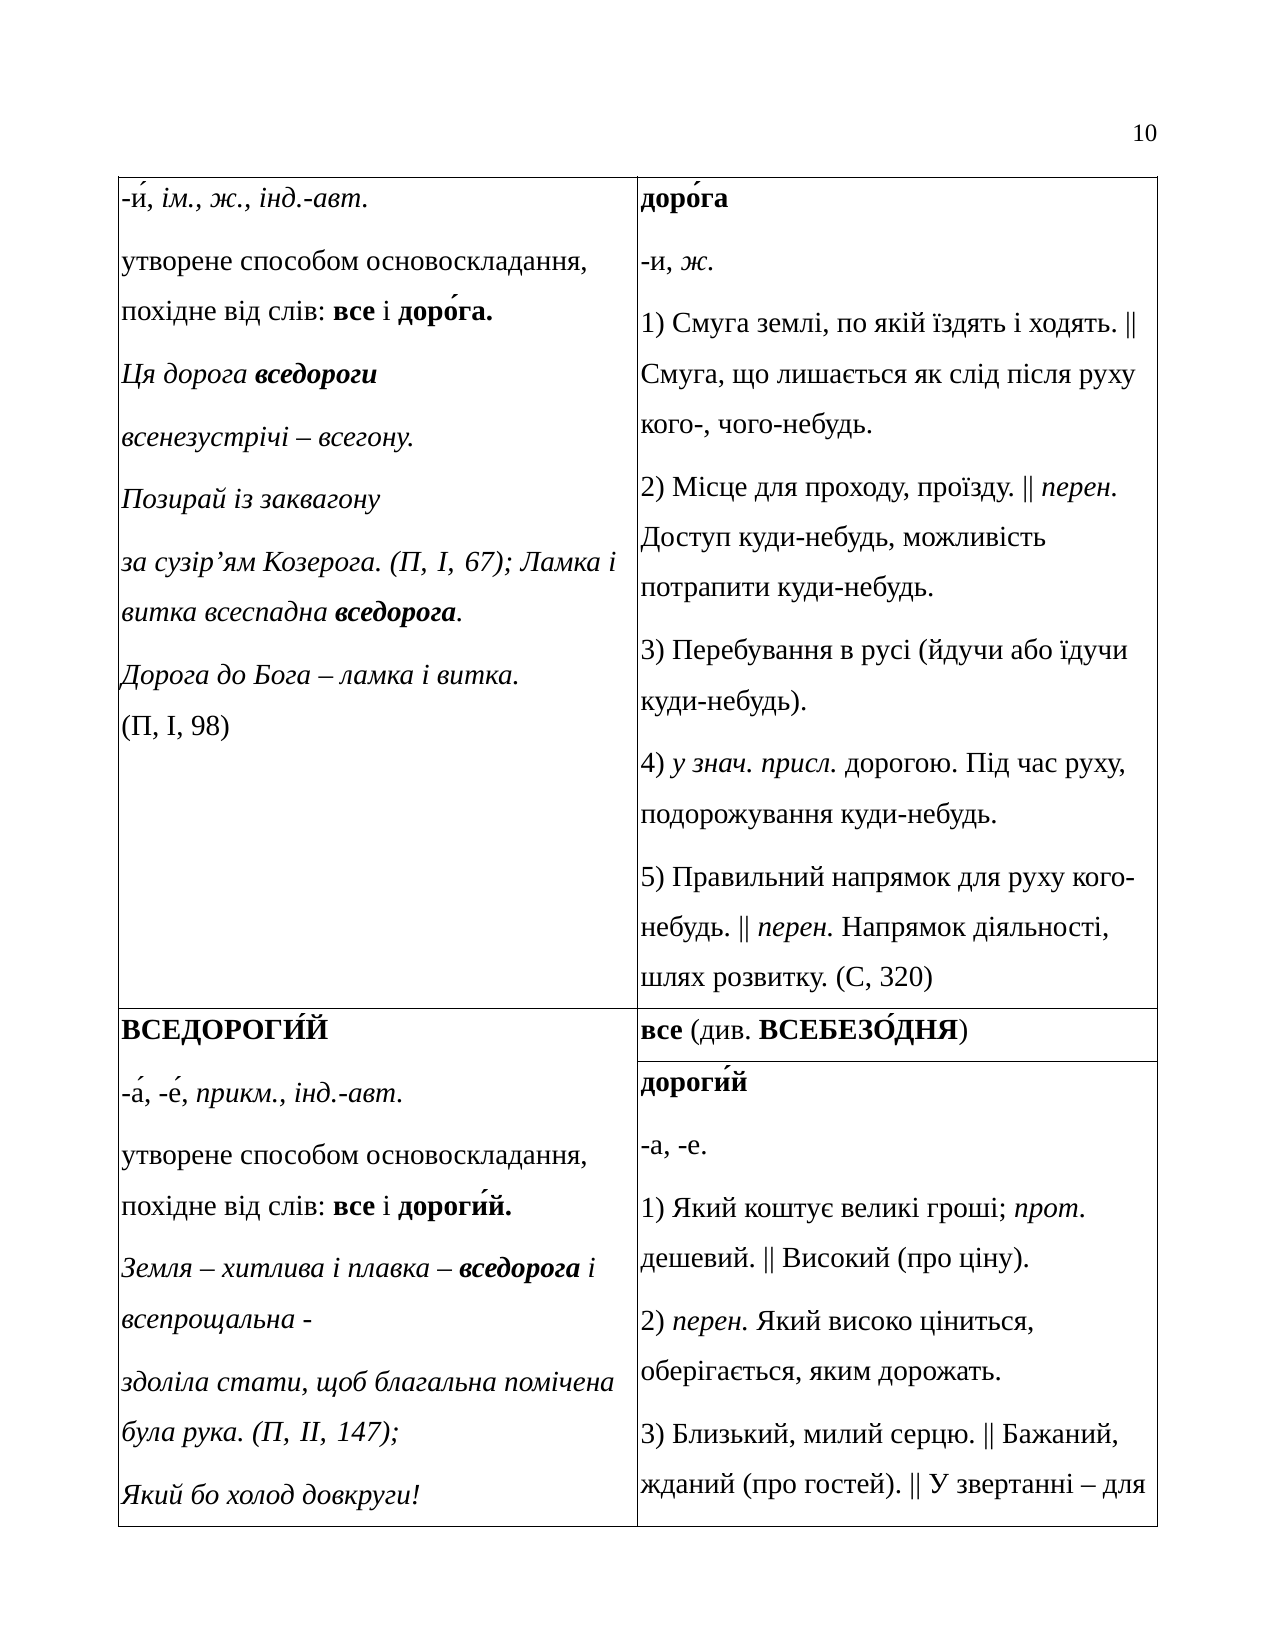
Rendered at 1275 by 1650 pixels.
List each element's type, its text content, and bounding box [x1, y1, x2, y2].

table_cell все (див. ВСЕБЕЗО́ДНЯ) [638, 1009, 1157, 1061]
table_cell дороги́й -а, -е. 1) Який коштує великі гроші; прот. дешевий. || Високий (про ціну). 2) перен. Який високо ціниться, оберігається, яким дорожать. 3) Близький, милий серцю. || Бажаний, жданий (про гостей). || У звертанні – для [638, 1062, 1157, 1526]
table_cell -и́, ім., ж., інд.-авт. утворене способом основоскладання, похідне від слів: все і доро́га. Ця дорога вседороги всенезустрічі – всегону. Позирай із заквагону за сузір’ям Козерога. (П, І, 67); Ламка і витка всеспадна вседорога. Дорога до Бога – ламка і витка. (П, І, 98) [119, 178, 637, 1008]
table_cell ВСЕДОРОГИ́Й -а́, -е́, прикм., інд.-авт. утворене способом основоскладання, похідне від слів: все і дороги́й. Земля – хитлива і плавка – вседорога і всепрощальна - здоліла стати, щоб благальна помічена була рука. (П, ІІ, 147); Який бо холод довкруги! [119, 1009, 637, 1526]
table_cell доро́га -и, ж. 1) Смуга землі, по якій їздять і ходять. || Смуга, що лишається як слід після руху кого-, чого-небудь. 2) Місце для проходу, проїзду. || перен. Доступ куди-небудь, можливість потрапити куди-небудь. 3) Перебування в русі (йдучи або їдучи куди-небудь). 4) у знач. присл. дорогою. Під час руху, подорожування куди-небудь. 5) Правильний напрямок для руху кого-небудь. || перен. Напрямок діяльності, шлях розвитку. (С, 320) [638, 178, 1157, 1008]
